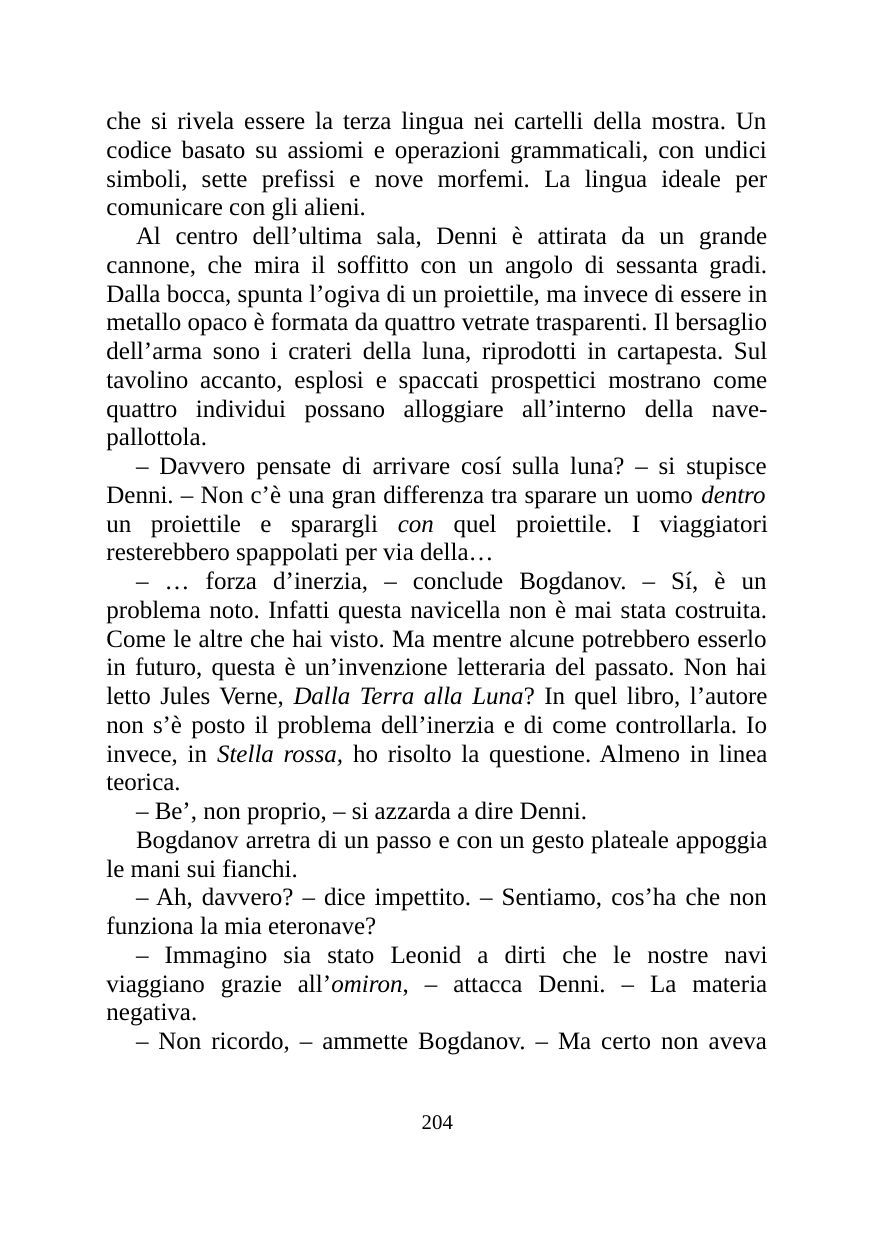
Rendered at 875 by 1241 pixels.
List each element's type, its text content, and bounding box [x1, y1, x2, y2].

text – Davvero pensate di arrivare cosí sulla luna? – si stupisce Denni. – Non c’è una gran differenza tra sparare un uomo dentro un proiettile e sparargli con quel proiettile. I viaggiatori resterebbero spappolati per via della… [106, 451, 768, 566]
text – Non ricordo, – ammette Bogdanov. – Ma certo non aveva [106, 1026, 768, 1055]
text – Immagino sia stato Leonid a dirti che le nostre navi viaggiano grazie all’omiron, – attacca Denni. – La materia negativa. [106, 940, 768, 1026]
text Bogdanov arretra di un passo e con un gesto plateale appoggia le mani sui fianchi. [106, 825, 768, 882]
text – Ah, davvero? – dice impettito. – Sentiamo, cos’ha che non funziona la mia eteronave? [106, 882, 768, 940]
text – … forza d’inerzia, – conclude Bogdanov. – Sí, è un problema noto. Infatti questa navicella non è mai stata costruita. Come le altre che hai visto. Ma mentre alcune potrebbero esserlo in futuro, questa è un’invenzione letteraria del passato. Non hai letto Jules Verne, Dalla Terra alla Luna? In quel libro, l’autore non s’è posto il problema dell’inerzia e di come controllarla. Io invece, in Stella rossa, ho risolto la questione. Almeno in linea teorica. [106, 566, 768, 796]
text che si rivela essere la terza lingua nei cartelli della mostra. Un codice basato su assiomi e operazioni grammaticali, con undici simboli, sette prefissi e nove morfemi. La lingua ideale per comunicare con gli alieni. [106, 106, 768, 221]
text – Be’, non proprio, – si azzarda a dire Denni. [106, 796, 768, 825]
text Al centro dell’ultima sala, Denni è attirata da un grande cannone, che mira il soffitto con un angolo di sessanta gradi. Dalla bocca, spunta l’ogiva di un proiettile, ma invece di essere in metallo opaco è formata da quattro vetrate trasparenti. Il bersaglio dell’arma sono i crateri della luna, riprodotti in cartapesta. Sul tavolino accanto, esplosi e spaccati prospettici mostrano come quattro individui possano alloggiare all’interno della nave-pallottola. [106, 221, 768, 451]
